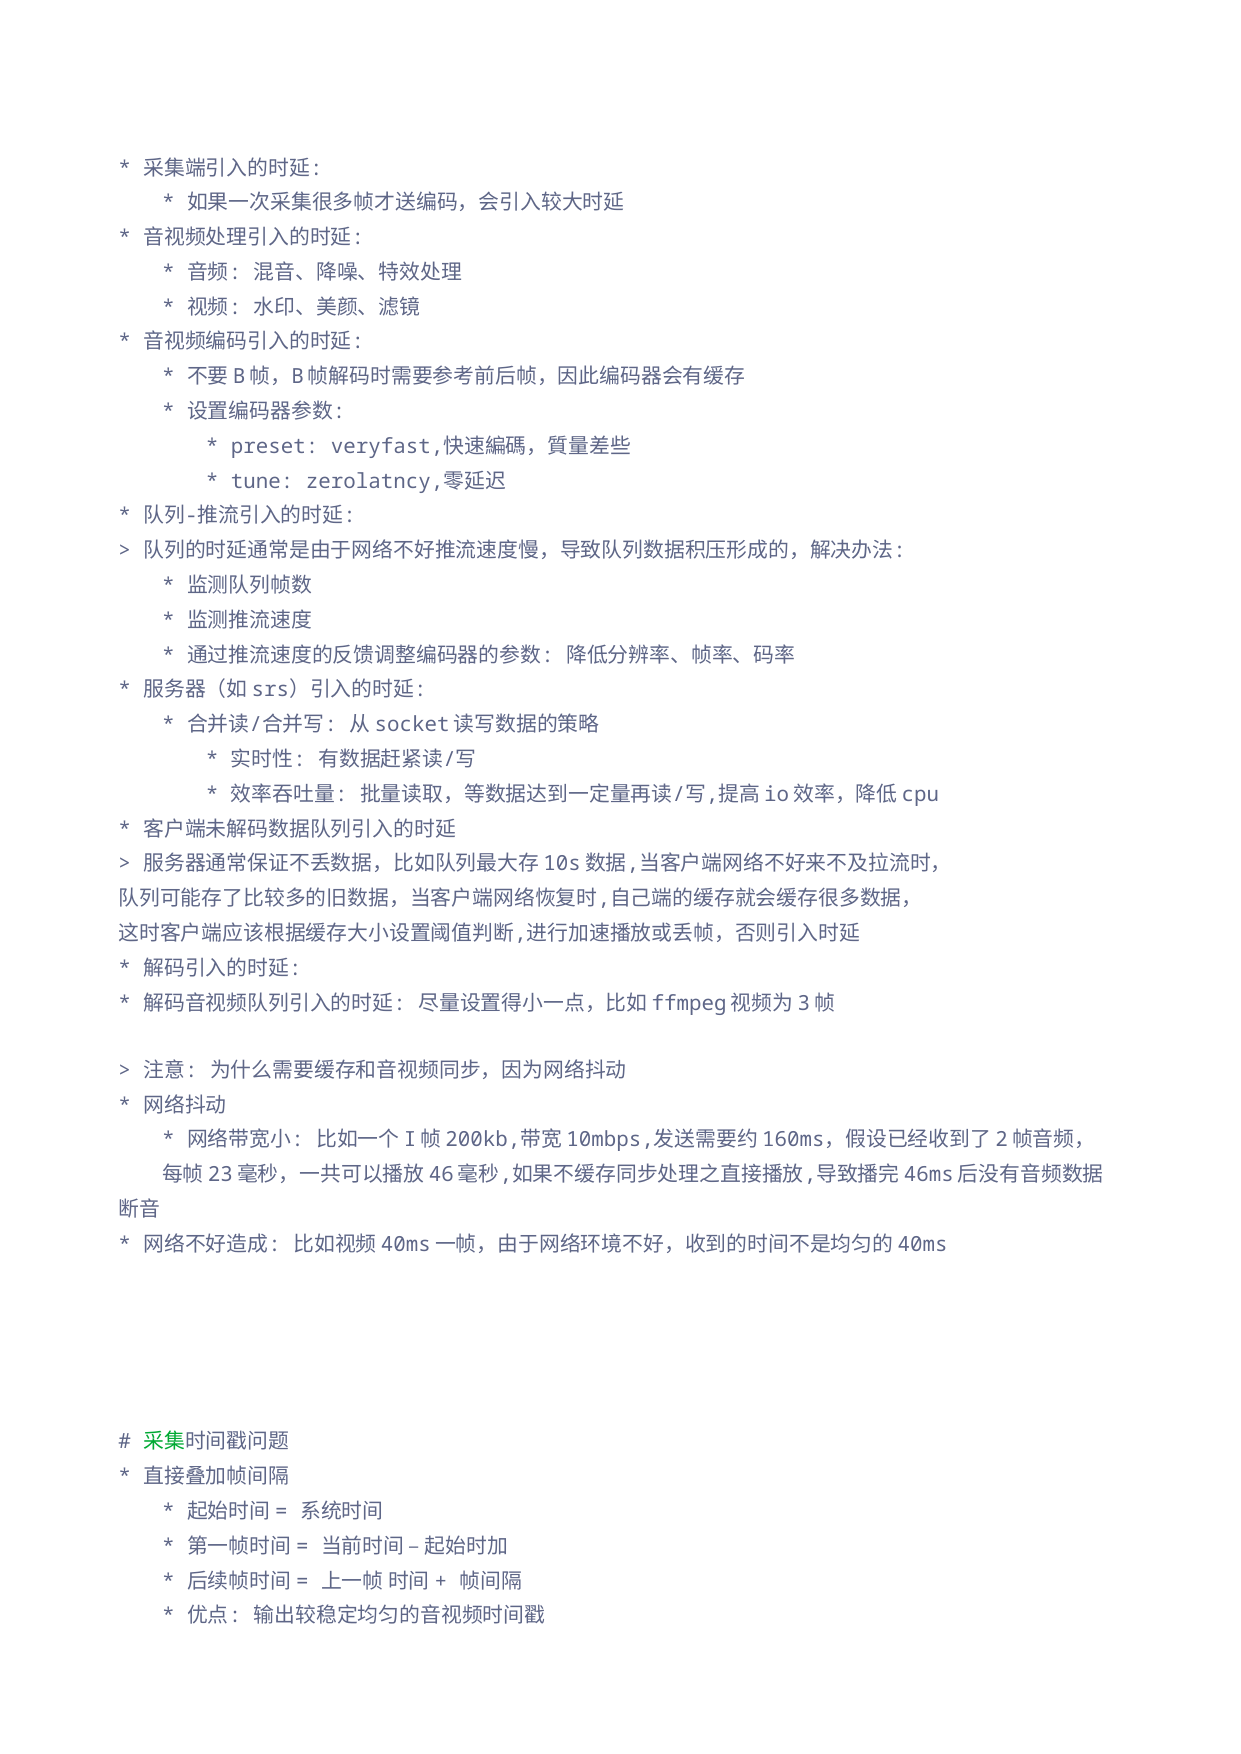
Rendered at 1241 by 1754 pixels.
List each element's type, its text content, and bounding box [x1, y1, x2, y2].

text * 不要B帧，B帧解码时需要参考前后帧，因此编码器会有缓存 [118, 359, 1122, 390]
text * tune: zerolatncy,零延迟 [118, 464, 1122, 494]
text * 网络抖动 [118, 1088, 1122, 1118]
text > 注意: 为什么需要缓存和音视频同步，因为网络抖动 [118, 1053, 1122, 1083]
text * 服务器（如srs）引入的时延: [118, 673, 1122, 703]
text * 第一帧时间 = 当前时间 – 起始时加 [118, 1529, 1122, 1559]
text # 采集时间戳问题 [118, 1425, 1122, 1455]
text 这时客户端应该根据缓存大小设置阈值判断,进行加速播放或丢帧，否则引入时延 [118, 916, 1122, 946]
text * preset: veryfast,快速編碼，質量差些 [118, 429, 1122, 459]
text * 解码引入的时延: [118, 951, 1122, 981]
text * 优点: 输出较稳定均匀的音视频时间戳 [118, 1599, 1122, 1629]
text 队列可能存了比较多的旧数据，当客户端网络恢复时,自己端的缓存就会缓存很多数据， [118, 881, 1122, 912]
text * 解码音视频队列引入的时延: 尽量设置得小一点，比如ffmpeg视频为3帧 [118, 986, 1122, 1016]
text * 客户端未解码数据队列引入的时延 [118, 812, 1122, 842]
text * 直接叠加帧间隔 [118, 1459, 1122, 1490]
text 每帧23毫秒，一共可以播放46毫秒,如果不缓存同步处理之直接播放,导致播完46ms后没有音频数据断音 [118, 1157, 1122, 1222]
text * 后续帧时间 = 上一帧 时间 + 帧间隔 [118, 1564, 1122, 1594]
text * 音频: 混音、降噪、特效处理 [118, 255, 1122, 285]
text > 服务器通常保证不丢数据，比如队列最大存10s数据,当客户端网络不好来不及拉流时， [118, 847, 1122, 877]
text * 采集端引入的时延: [118, 151, 1122, 181]
text * 效率吞吐量: 批量读取，等数据达到一定量再读/写,提高io效率，降低cpu [118, 777, 1122, 807]
text * 视频: 水印、美颜、滤镜 [118, 290, 1122, 320]
text * 网络带宽小: 比如一个I帧200kb,带宽10mbps,发送需要约160ms，假设已经收到了2帧音频， [118, 1123, 1122, 1153]
text * 监测推流速度 [118, 603, 1122, 633]
text * 实时性: 有数据赶紧读/写 [118, 742, 1122, 772]
text * 如果一次采集很多帧才送编码，会引入较大时延 [118, 186, 1122, 216]
text > 队列的时延通常是由于网络不好推流速度慢，导致队列数据积压形成的，解决办法: [118, 533, 1122, 564]
text * 合并读/合并写: 从socket读写数据的策略 [118, 707, 1122, 738]
text * 音视频编码引入的时延: [118, 325, 1122, 355]
text * 监测队列帧数 [118, 568, 1122, 598]
text * 设置编码器参数: [118, 394, 1122, 424]
text * 通过推流速度的反馈调整编码器的参数: 降低分辨率、帧率、码率 [118, 638, 1122, 668]
text * 起始时间 = 系统时间 [118, 1494, 1122, 1525]
text * 网络不好造成: 比如视频40ms一帧，由于网络环境不好，收到的时间不是均匀的40ms [118, 1227, 1122, 1257]
text * 队列-推流引入的时延: [118, 499, 1122, 529]
text * 音视频处理引入的时延: [118, 220, 1122, 251]
